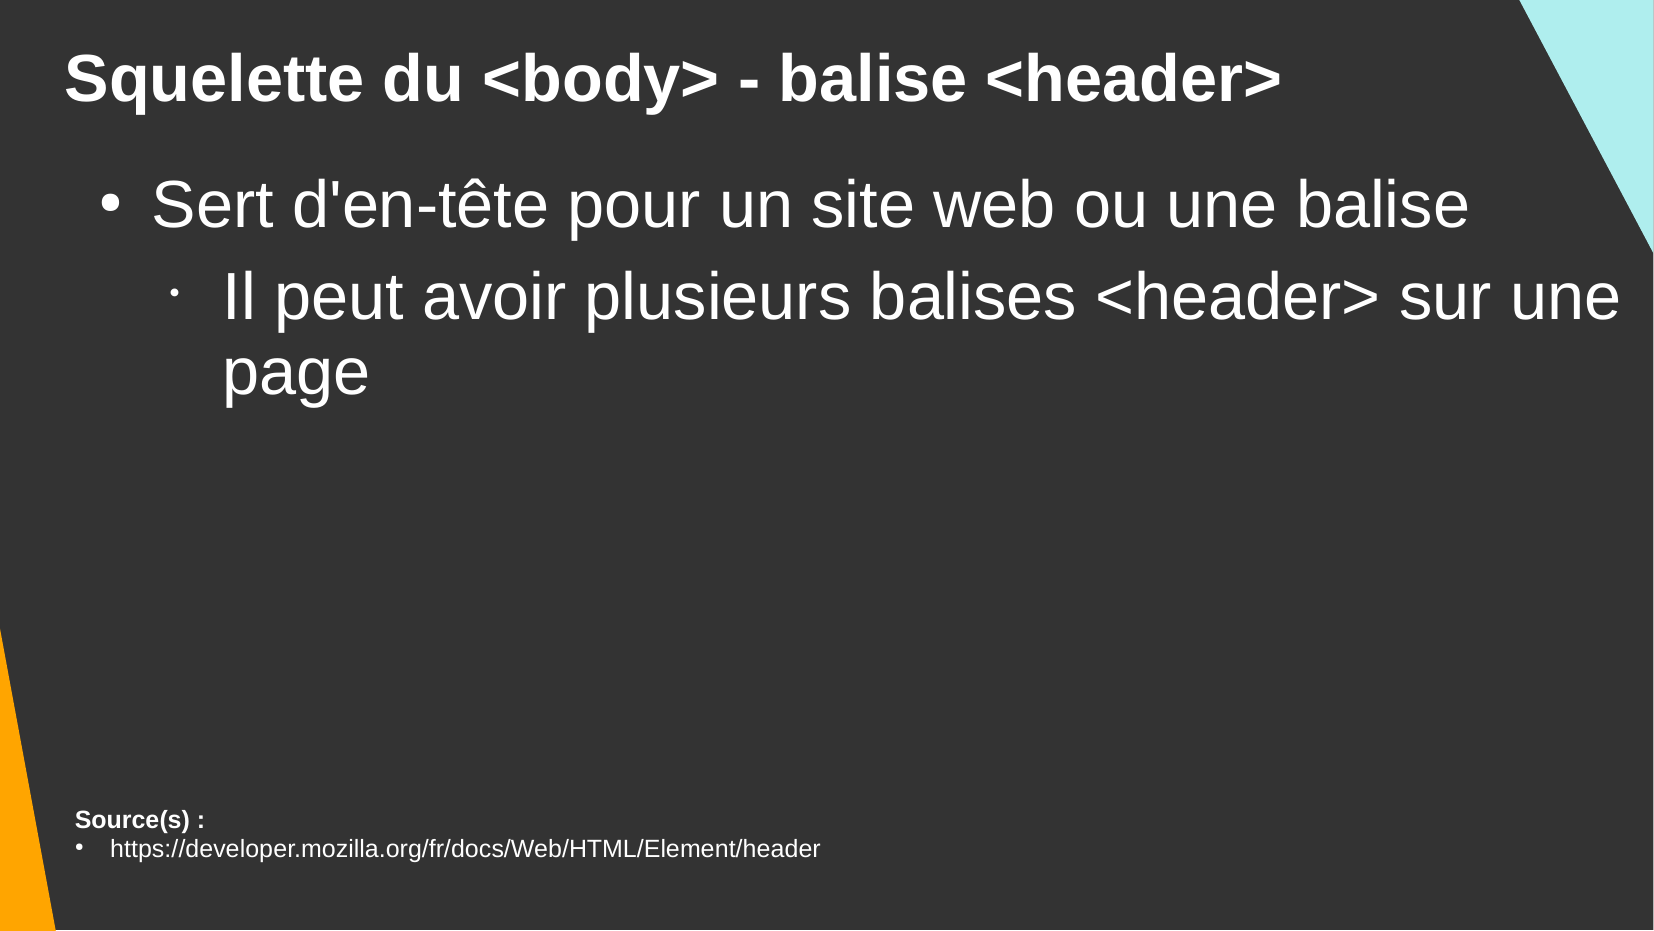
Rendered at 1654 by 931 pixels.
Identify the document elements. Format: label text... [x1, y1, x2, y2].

title Squelette du <body> - balise <header> [64, 40, 1553, 118]
list Sert d'en-tête pour un site web ou une balise Il peut avoir plusieurs balises <header> sur une page [80, 166, 1636, 461]
text_box [0, 628, 56, 931]
text_box Source(s) : https://developer.mozilla.org/fr/docs/Web/HTML/Element/header [60, 798, 1546, 898]
text_box [1519, 0, 1654, 255]
